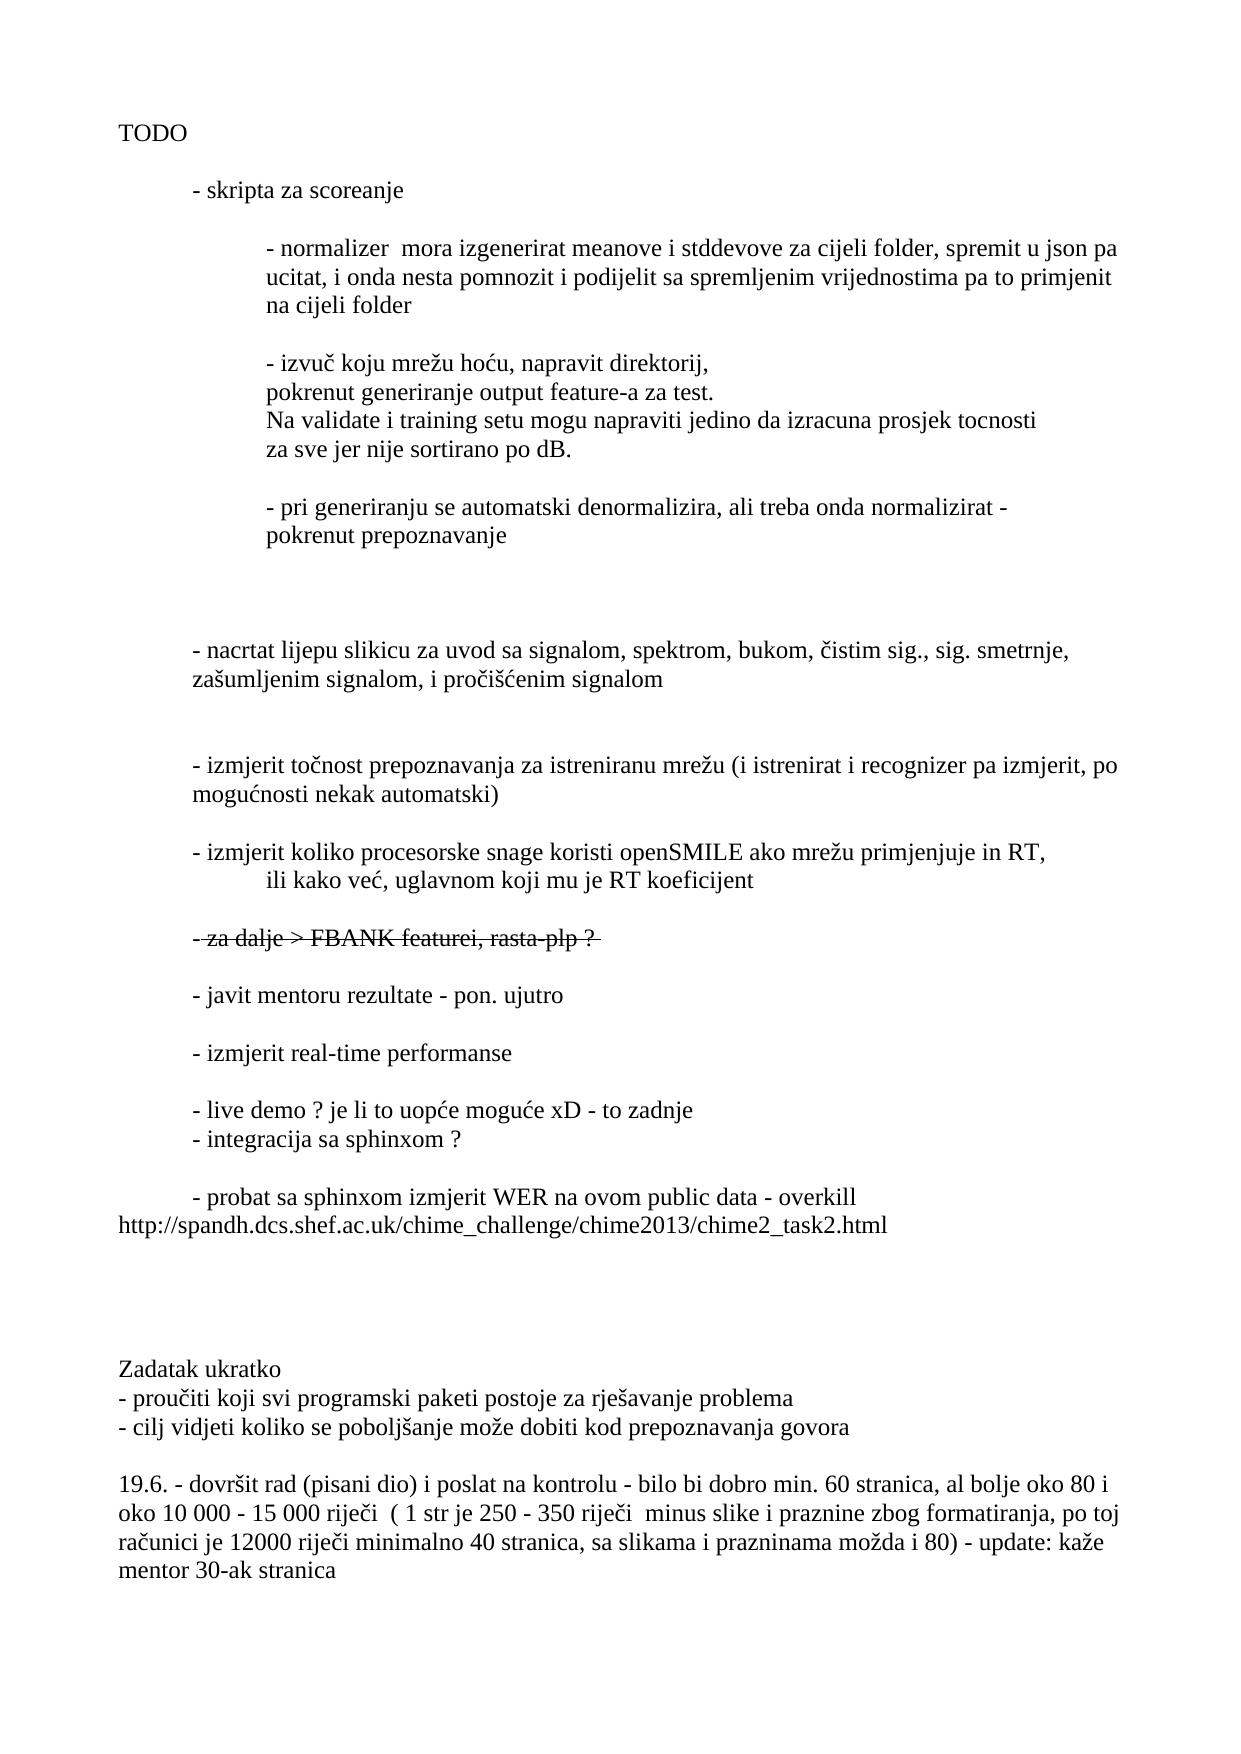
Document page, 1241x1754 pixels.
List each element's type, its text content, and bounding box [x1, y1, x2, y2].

text - izmjerit koliko procesorske snage koristi openSMILE ako mrežu primjenjuje in RT, [118, 837, 1122, 866]
text Zadatak ukratko [118, 1354, 1122, 1383]
text - pri generiranju se automatski denormalizira, ali treba onda normalizirat - [118, 492, 1122, 521]
text TODO [118, 118, 1122, 147]
text ili kako već, uglavnom koji mu je RT koeficijent [118, 866, 1122, 894]
text Na validate i training setu mogu napraviti jedino da izracuna prosjek tocnosti [118, 406, 1122, 434]
text za sve jer nije sortirano po dB. [118, 434, 1122, 463]
text - nacrtat lijepu slikicu za uvod sa signalom, spektrom, bukom, čistim sig., sig. smetrnje, zašumljenim signalom, i pročišćenim signalom [118, 636, 1122, 693]
text 19.6. - dovršit rad (pisani dio) i poslat na kontrolu - bilo bi dobro min. 60 stranica, al bolje oko 80 i oko 10 000 - 15 000 riječi ( 1 str je 250 - 350 riječi minus slike i praznine zbog formatiranja, po toj računici je 12000 riječi minimalno 40 stranica, sa slikama i prazninama možda i 80) - update: kaže mentor 30-ak stranica [118, 1469, 1122, 1584]
text - skripta za scoreanje [118, 176, 1122, 204]
text pokrenut prepoznavanje [118, 521, 1122, 549]
text - za dalje > FBANK featurei, rasta-plp ? [118, 923, 1122, 952]
text - javit mentoru rezultate - pon. ujutro [118, 981, 1122, 1009]
text - izvuč koju mrežu hoću, napravit direktorij, [118, 348, 1122, 377]
text - izmjerit real-time performanse [118, 1038, 1122, 1067]
text - proučiti koji svi programski paketi postoje za rješavanje problema [118, 1383, 1122, 1412]
text - normalizer mora izgenerirat meanove i stddevove za cijeli folder, spremit u json pa ucitat, i onda nesta pomnozit i podijelit sa spremljenim vrijednostima pa to primjenit na cijeli folder [118, 233, 1122, 319]
text - probat sa sphinxom izmjerit WER na ovom public data - overkill http://spandh.dcs.shef.ac.uk/chime_challenge/chime2013/chime2_task2.html [118, 1182, 1122, 1239]
text - integracija sa sphinxom ? [118, 1124, 1122, 1153]
text pokrenut generiranje output feature-a za test. [118, 377, 1122, 406]
text - izmjerit točnost prepoznavanja za istreniranu mrežu (i istrenirat i recognizer pa izmjerit, po mogućnosti nekak automatski) [118, 751, 1122, 808]
text - live demo ? je li to uopće moguće xD - to zadnje [118, 1096, 1122, 1124]
text - cilj vidjeti koliko se poboljšanje može dobiti kod prepoznavanja govora [118, 1412, 1122, 1441]
